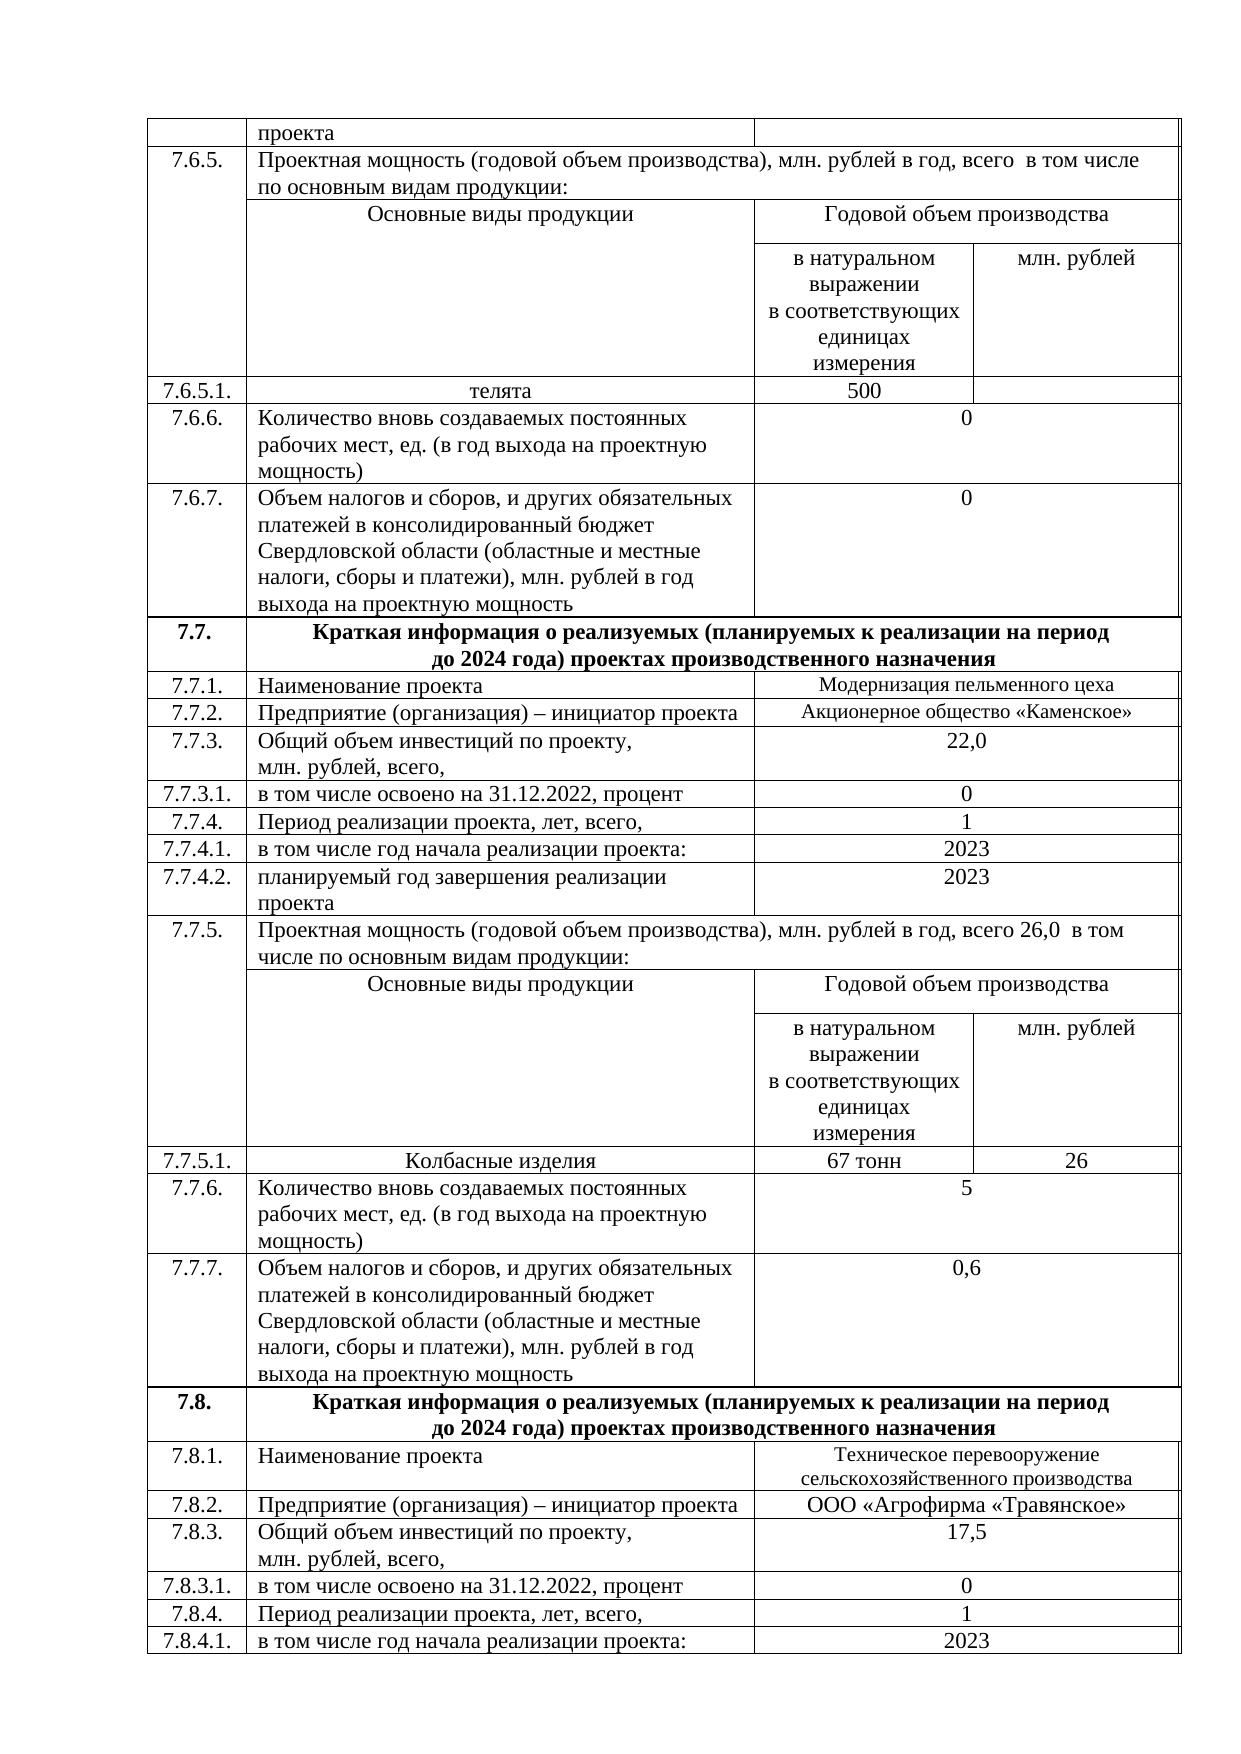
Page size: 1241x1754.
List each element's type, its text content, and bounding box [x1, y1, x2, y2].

table_cell 7.6.5. [148, 147, 246, 376]
table_cell Годовой объем производства [755, 970, 1178, 1013]
table_cell 26 [974, 1147, 1178, 1173]
table_cell 5 [755, 1174, 1178, 1253]
table_cell 0 [755, 1572, 1178, 1598]
table_cell 2023 [755, 835, 1178, 862]
table_cell Основные виды продукции [247, 970, 754, 1146]
table_cell Количество вновь создаваемых постоянных рабочих мест, ед. (в год выхода на проектную мощность) [247, 404, 754, 483]
table_cell 7.8.3. [148, 1519, 246, 1571]
table_cell в том числе год начала реализации проекта: [247, 835, 754, 862]
table_cell 0 [755, 404, 1178, 483]
table_cell в том числе освоено на 31.12.2022, процент [247, 1572, 754, 1598]
table_cell Модернизация пельменного цеха [755, 672, 1178, 698]
table_cell планируемый год завершения реализации проекта [247, 863, 754, 915]
table_cell Акционерное общество «Каменское» [755, 699, 1178, 726]
table_cell [148, 119, 246, 146]
table_cell Годовой объем производства [755, 200, 1178, 243]
table_cell Предприятие (организация) – инициатор проекта [247, 699, 754, 726]
table_cell в натуральном выражении в соответствующих единицах измерения [755, 244, 973, 376]
table_cell Колбасные изделия [247, 1147, 754, 1173]
table_cell Наименование проекта [247, 672, 754, 698]
table_cell 7.6.6. [148, 404, 246, 483]
table_header 7.8. [148, 1388, 246, 1441]
table_cell в том числе год начала реализации проекта: [247, 1627, 754, 1653]
table_cell 7.7.4. [148, 808, 246, 834]
table_cell в том числе освоено на 31.12.2022, процент [247, 781, 754, 807]
table_cell 22,0 [755, 727, 1178, 779]
table_cell 7.7.5. [148, 916, 246, 1146]
table_cell 7.7.6. [148, 1174, 246, 1253]
table_cell Техническое перевооружение сельскохозяйственного производства [755, 1442, 1178, 1490]
table_cell млн. рублей [974, 1014, 1178, 1146]
table_cell 1 [755, 1600, 1178, 1626]
table_cell 0 [755, 781, 1178, 807]
table_cell 7.7.1. [148, 672, 246, 698]
table_cell проекта [247, 119, 754, 146]
table_cell Проектная мощность (годовой объем производства), млн. рублей в год, всего в том числе по основным видам продукции: [247, 147, 1178, 199]
table_cell 7.7.3. [148, 727, 246, 779]
table_cell [755, 119, 1178, 146]
table_cell 0,6 [755, 1254, 1178, 1386]
table_cell 0 [755, 484, 1178, 616]
table_cell 7.8.4. [148, 1600, 246, 1626]
table_cell в натуральном выражении в соответствующих единицах измерения [755, 1014, 973, 1146]
table_cell 500 [755, 377, 973, 403]
table_cell Проектная мощность (годовой объем производства), млн. рублей в год, всего 26,0 в том числе по основным видам продукции: [247, 916, 1178, 969]
table_cell ООО «Агрофирма «Травянское» [755, 1491, 1178, 1517]
table_header 7.7. [148, 618, 246, 671]
table_cell 67 тонн [755, 1147, 973, 1173]
table_cell 2023 [755, 1627, 1178, 1653]
table_cell Предприятие (организация) – инициатор проекта [247, 1491, 754, 1517]
table_cell 7.6.7. [148, 484, 246, 616]
table_cell 7.7.5.1. [148, 1147, 246, 1173]
table_cell 7.7.3.1. [148, 781, 246, 807]
table_cell Объем налогов и сборов, и других обязательных платежей в консолидированный бюджет Свердловской области (областные и местные налоги, сборы и платежи), млн. рублей в год выхода на проектную мощность [247, 484, 754, 616]
table_cell Период реализации проекта, лет, всего, [247, 1600, 754, 1626]
table_cell 7.8.3.1. [148, 1572, 246, 1598]
table_cell 7.7.4.2. [148, 863, 246, 915]
table_cell 1 [755, 808, 1178, 834]
table_cell 7.8.4.1. [148, 1627, 246, 1653]
table_header Краткая информация о реализуемых (планируемых к реализации на период до 2024 года) проектах производственного назначения [247, 1388, 1181, 1441]
table_cell 2023 [755, 863, 1178, 915]
table_cell 7.7.2. [148, 699, 246, 726]
table_cell 7.7.7. [148, 1254, 246, 1386]
table_cell 7.8.1. [148, 1442, 246, 1490]
table_cell Общий объем инвестиций по проекту, млн. рублей, всего, [247, 1519, 754, 1571]
table_cell 7.6.5.1. [148, 377, 246, 403]
table_cell Период реализации проекта, лет, всего, [247, 808, 754, 834]
table_cell Объем налогов и сборов, и других обязательных платежей в консолидированный бюджет Свердловской области (областные и местные налоги, сборы и платежи), млн. рублей в год выхода на проектную мощность [247, 1254, 754, 1386]
table_cell 7.7.4.1. [148, 835, 246, 862]
table_cell телята [247, 377, 754, 403]
table_cell 7.8.2. [148, 1491, 246, 1517]
table_cell Количество вновь создаваемых постоянных рабочих мест, ед. (в год выхода на проектную мощность) [247, 1174, 754, 1253]
table_header Краткая информация о реализуемых (планируемых к реализации на период до 2024 года) проектах производственного назначения [247, 618, 1181, 671]
table_cell Основные виды продукции [247, 200, 754, 376]
table_cell млн. рублей [974, 244, 1178, 376]
table_cell Общий объем инвестиций по проекту, млн. рублей, всего, [247, 727, 754, 779]
table_cell Наименование проекта [247, 1442, 754, 1490]
table_cell [974, 377, 1178, 403]
table_cell 17,5 [755, 1519, 1178, 1571]
